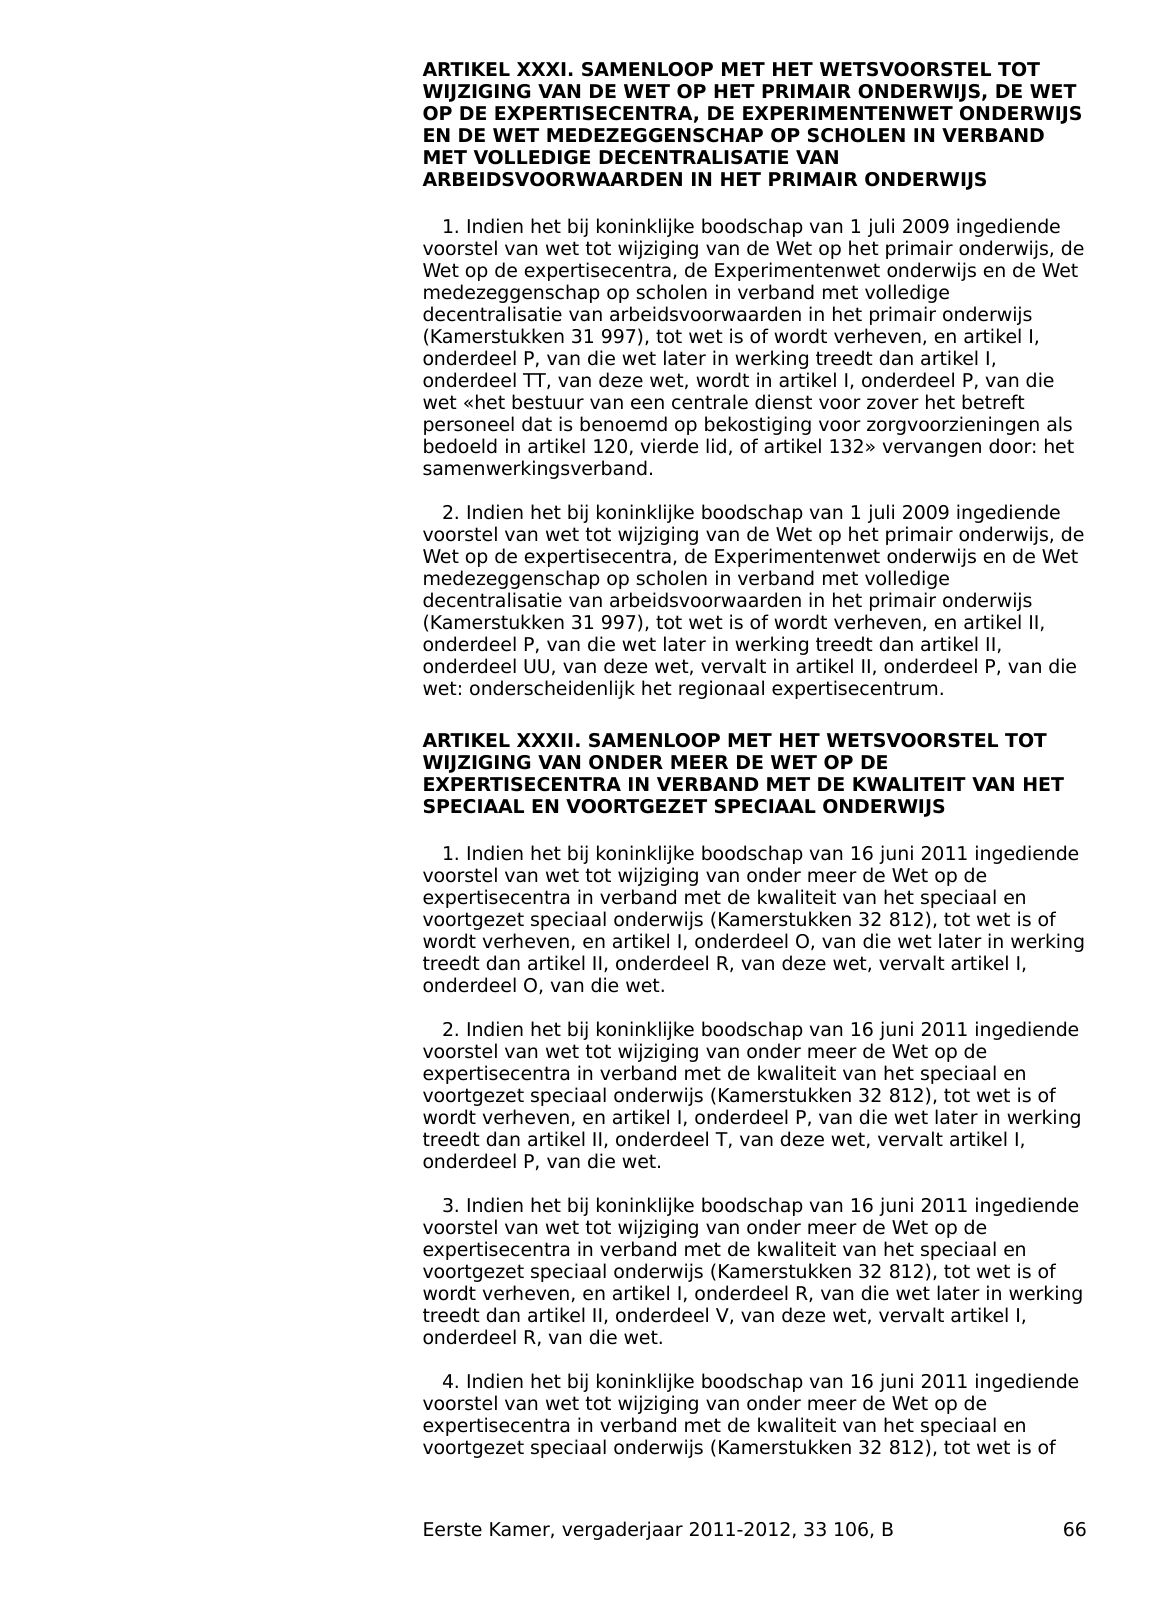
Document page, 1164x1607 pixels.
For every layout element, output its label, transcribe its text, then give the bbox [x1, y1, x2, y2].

text 2. Indien het bij koninklijke boodschap van 1 juli 2009 ingediende voorstel van wet tot wijziging van de Wet op het primair onderwijs, de Wet op de expertisecentra, de Experimentenwet onderwijs en de Wet medezeggenschap op scholen in verband met volledige decentralisatie van arbeidsvoorwaarden in het primair onderwijs (Kamerstukken 31 997), tot wet is of wordt verheven, en artikel II, onderdeel P, van die wet later in werking treedt dan artikel II, onderdeel UU, van deze wet, vervalt in artikel II, onderdeel P, van die wet: onderscheidenlijk het regionaal expertisecentrum. [422, 502, 1087, 700]
text 3. Indien het bij koninklijke boodschap van 16 juni 2011 ingediende voorstel van wet tot wijziging van onder meer de Wet op de expertisecentra in verband met de kwaliteit van het speciaal en voortgezet speciaal onderwijs (Kamerstukken 32 812), tot wet is of wordt verheven, en artikel I, onderdeel R, van die wet later in werking treedt dan artikel II, onderdeel V, van deze wet, vervalt artikel I, onderdeel R, van die wet. [422, 1195, 1087, 1348]
text 1. Indien het bij koninklijke boodschap van 1 juli 2009 ingediende voorstel van wet tot wijziging van de Wet op het primair onderwijs, de Wet op de expertisecentra, de Experimentenwet onderwijs en de Wet medezeggenschap op scholen in verband met volledige decentralisatie van arbeidsvoorwaarden in het primair onderwijs (Kamerstukken 31 997), tot wet is of wordt verheven, en artikel I, onderdeel P, van die wet later in werking treedt dan artikel I, onderdeel TT, van deze wet, wordt in artikel I, onderdeel P, van die wet «het bestuur van een centrale dienst voor zover het betreft personeel dat is benoemd op bekostiging voor zorgvoorzieningen als bedoeld in artikel 120, vierde lid, of artikel 132» vervangen door: het samenwerkingsverband. [422, 216, 1087, 480]
subtitle ARTIKEL XXXII. SAMENLOOP MET HET WETSVOORSTEL TOT WIJZIGING VAN ONDER MEER DE WET OP DE EXPERTISECENTRA IN VERBAND MET DE KWALITEIT VAN HET SPECIAAL EN VOORTGEZET SPECIAAL ONDERWIJS [422, 730, 1087, 818]
text 2. Indien het bij koninklijke boodschap van 16 juni 2011 ingediende voorstel van wet tot wijziging van onder meer de Wet op de expertisecentra in verband met de kwaliteit van het speciaal en voortgezet speciaal onderwijs (Kamerstukken 32 812), tot wet is of wordt verheven, en artikel I, onderdeel P, van die wet later in werking treedt dan artikel II, onderdeel T, van deze wet, vervalt artikel I, onderdeel P, van die wet. [422, 1019, 1087, 1172]
subtitle ARTIKEL XXXI. SAMENLOOP MET HET WETSVOORSTEL TOT WIJZIGING VAN DE WET OP HET PRIMAIR ONDERWIJS, DE WET OP DE EXPERTISECENTRA, DE EXPERIMENTENWET ONDERWIJS EN DE WET MEDEZEGGENSCHAP OP SCHOLEN IN VERBAND MET VOLLEDIGE DECENTRALISATIE VAN ARBEIDSVOORWAARDEN IN HET PRIMAIR ONDERWIJS [422, 59, 1087, 191]
text 4. Indien het bij koninklijke boodschap van 16 juni 2011 ingediende voorstel van wet tot wijziging van onder meer de Wet op de expertisecentra in verband met de kwaliteit van het speciaal en voortgezet speciaal onderwijs (Kamerstukken 32 812), tot wet is of [422, 1371, 1087, 1459]
text 1. Indien het bij koninklijke boodschap van 16 juni 2011 ingediende voorstel van wet tot wijziging van onder meer de Wet op de expertisecentra in verband met de kwaliteit van het speciaal en voortgezet speciaal onderwijs (Kamerstukken 32 812), tot wet is of wordt verheven, en artikel I, onderdeel O, van die wet later in werking treedt dan artikel II, onderdeel R, van deze wet, vervalt artikel I, onderdeel O, van die wet. [422, 843, 1087, 996]
